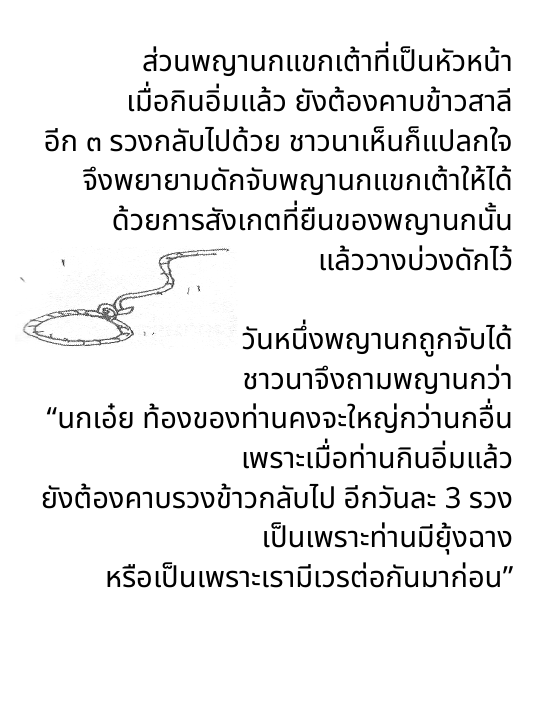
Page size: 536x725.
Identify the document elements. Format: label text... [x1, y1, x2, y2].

text ส่วนพญานกแขกเต้าที่เป็นหัวหน้า เมื่อกินอิ่มแล้ว ยังต้องคาบข้าวสาลี อีก ๓ รวงกลับไปด้วย ชาวนาเห็นก็แปลกใจ จึงพยายามดักจับพญานกแขกเต้าให้ได้ ด้วยการสังเกตที่ยืนของพญานกนั้น แล้ววางบ่วงดักไว้ วันหนึ่งพญานกถูกจับได้ ชาวนาจึงถามพญานกว่า “นกเอ๋ย ท้องของท่านคงจะใหญ่กว่านกอื่น เพราะเมื่อท่านกินอิ่มแล้ว ยังต้องคาบรวงข้าวกลับไป อีกวันละ 3 รวง เป็นเพราะท่านมียุ้งฉาง หรือเป็นเพราะเรามีเวรต่อกันมาก่อน” [15, 41, 521, 596]
